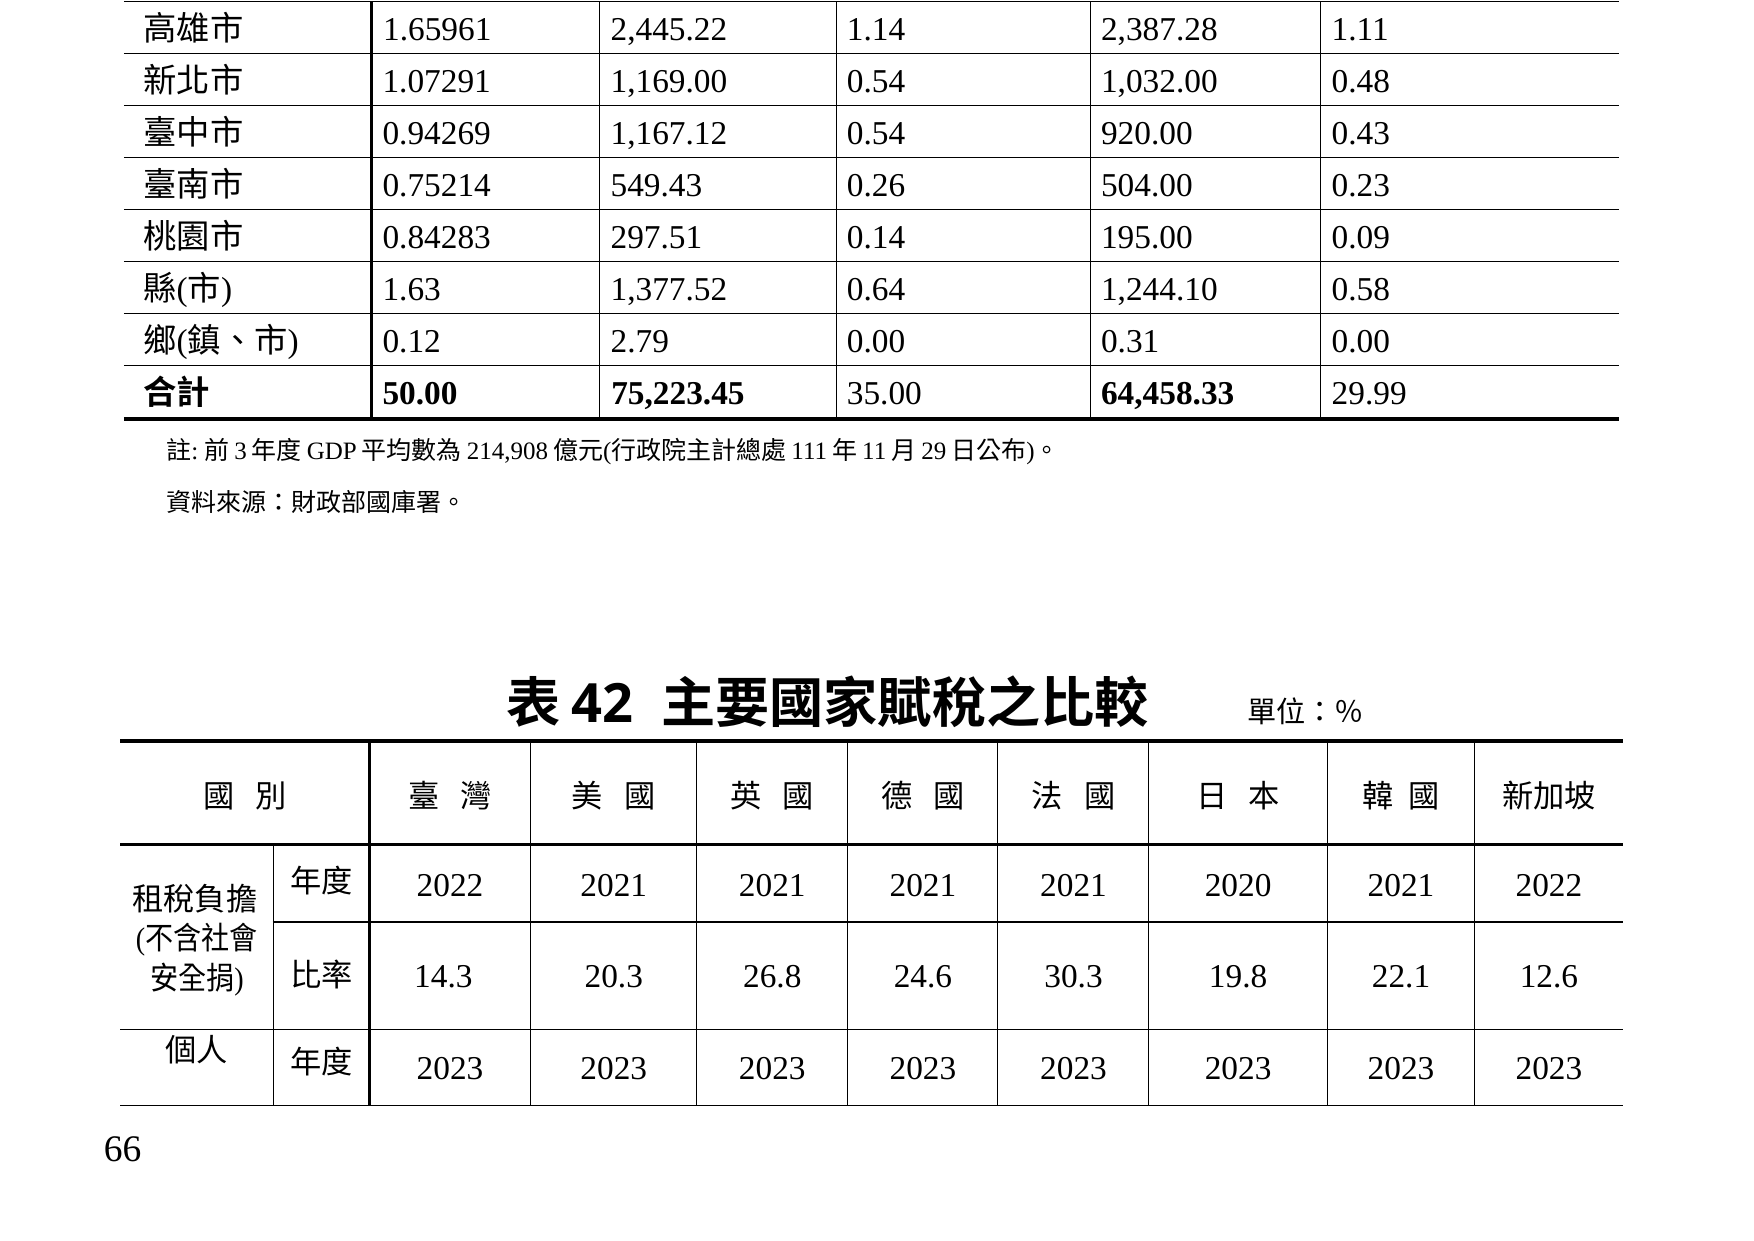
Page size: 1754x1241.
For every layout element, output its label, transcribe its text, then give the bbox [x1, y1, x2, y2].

table_cell 75,223.45 [600, 366, 836, 416]
table_cell 1,032.00 [1091, 54, 1320, 104]
table_cell 35.00 [837, 366, 1090, 416]
table_cell 1.07291 [373, 54, 599, 104]
table_header 英 國 [697, 743, 847, 843]
text 註: 前3年度GDP平均數為214,908億元(行政院主計總處111年11月29日公布)。 [166, 432, 1598, 466]
text 資料來源：財政部國庫署。 [166, 484, 1598, 518]
table_cell 2023 [1328, 1030, 1474, 1105]
table_cell 0.09 [1321, 210, 1619, 261]
table_cell 50.00 [373, 366, 599, 416]
table_cell 合計 [124, 366, 370, 416]
table_cell 1.11 [1321, 2, 1619, 53]
table_cell 2022 [371, 846, 530, 921]
table_cell 0.54 [837, 106, 1090, 157]
table_cell 個人 [120, 1030, 273, 1105]
table_cell 30.3 [998, 923, 1148, 1029]
table_cell 2021 [998, 846, 1148, 921]
table_cell 2023 [697, 1030, 847, 1105]
table_cell 0.00 [837, 314, 1090, 364]
table_cell 臺南市 [124, 158, 370, 208]
table_cell 租稅負擔(不含社會安全捐) [120, 846, 273, 1029]
table_cell 26.8 [697, 923, 847, 1029]
table_cell 19.8 [1149, 923, 1327, 1029]
table_cell 1.65961 [373, 2, 599, 53]
table_cell 0.23 [1321, 158, 1619, 208]
table_cell 0.43 [1321, 106, 1619, 157]
table_header 新加坡 [1475, 743, 1622, 843]
table_cell 2,445.22 [600, 2, 836, 53]
table_cell 20.3 [531, 923, 696, 1029]
table_cell 0.14 [837, 210, 1090, 261]
table_cell 0.75214 [373, 158, 599, 208]
table_cell 2022 [1475, 846, 1622, 921]
table_cell 鄉(鎮、市) [124, 314, 370, 364]
table_cell 0.94269 [373, 106, 599, 157]
table_header 德 國 [848, 743, 997, 843]
table_cell 1,244.10 [1091, 262, 1320, 312]
table_cell 年度 [274, 846, 368, 921]
table_header 日 本 [1149, 743, 1327, 843]
table_cell 2021 [697, 846, 847, 921]
table_header 美 國 [531, 743, 696, 843]
table_cell 2,387.28 [1091, 2, 1320, 53]
table_cell 0.54 [837, 54, 1090, 104]
table_cell 2023 [1475, 1030, 1622, 1105]
table_cell 0.84283 [373, 210, 599, 261]
table_cell 504.00 [1091, 158, 1320, 208]
table_cell 0.12 [373, 314, 599, 364]
table_header 國 別 [120, 743, 368, 843]
table_header 臺 灣 [371, 743, 530, 843]
table_cell 64,458.33 [1091, 366, 1320, 416]
table_cell 臺中市 [124, 106, 370, 157]
table_cell 2021 [531, 846, 696, 921]
table_cell 22.1 [1328, 923, 1474, 1029]
table_cell 2023 [848, 1030, 997, 1105]
table_cell 桃園市 [124, 210, 370, 261]
table_cell 比率 [274, 923, 368, 1029]
table_cell 2023 [998, 1030, 1148, 1105]
table_cell 549.43 [600, 158, 836, 208]
table_cell 縣(市) [124, 262, 370, 312]
table_cell 29.99 [1321, 366, 1619, 416]
table_cell 2023 [531, 1030, 696, 1105]
table_cell 高雄市 [124, 2, 370, 53]
table_cell 2023 [371, 1030, 530, 1105]
table_cell 0.00 [1321, 314, 1619, 364]
table_cell 195.00 [1091, 210, 1320, 261]
table_cell 1,167.12 [600, 106, 836, 157]
table_cell 2023 [1149, 1030, 1327, 1105]
table_cell 2020 [1149, 846, 1327, 921]
table_cell 1,377.52 [600, 262, 836, 312]
table_cell 0.58 [1321, 262, 1619, 312]
table_cell 24.6 [848, 923, 997, 1029]
table_cell 1.63 [373, 262, 599, 312]
table_cell 2021 [1328, 846, 1474, 921]
subtitle 表42 主要國家賦稅之比較 單位：％ [103, 664, 1639, 739]
table_cell 2.79 [600, 314, 836, 364]
table_cell 年度 [274, 1030, 368, 1105]
table_cell 2021 [848, 846, 997, 921]
table_cell 12.6 [1475, 923, 1622, 1029]
table_cell 1,169.00 [600, 54, 836, 104]
table_header 法 國 [998, 743, 1148, 843]
table_cell 1.14 [837, 2, 1090, 53]
table_cell 297.51 [600, 210, 836, 261]
table_cell 新北市 [124, 54, 370, 104]
table_cell 0.31 [1091, 314, 1320, 364]
table_cell 920.00 [1091, 106, 1320, 157]
table_cell 14.3 [371, 923, 530, 1029]
table_cell 0.64 [837, 262, 1090, 312]
table_cell 0.48 [1321, 54, 1619, 104]
table_cell 0.26 [837, 158, 1090, 208]
table_header 韓 國 [1328, 743, 1474, 843]
